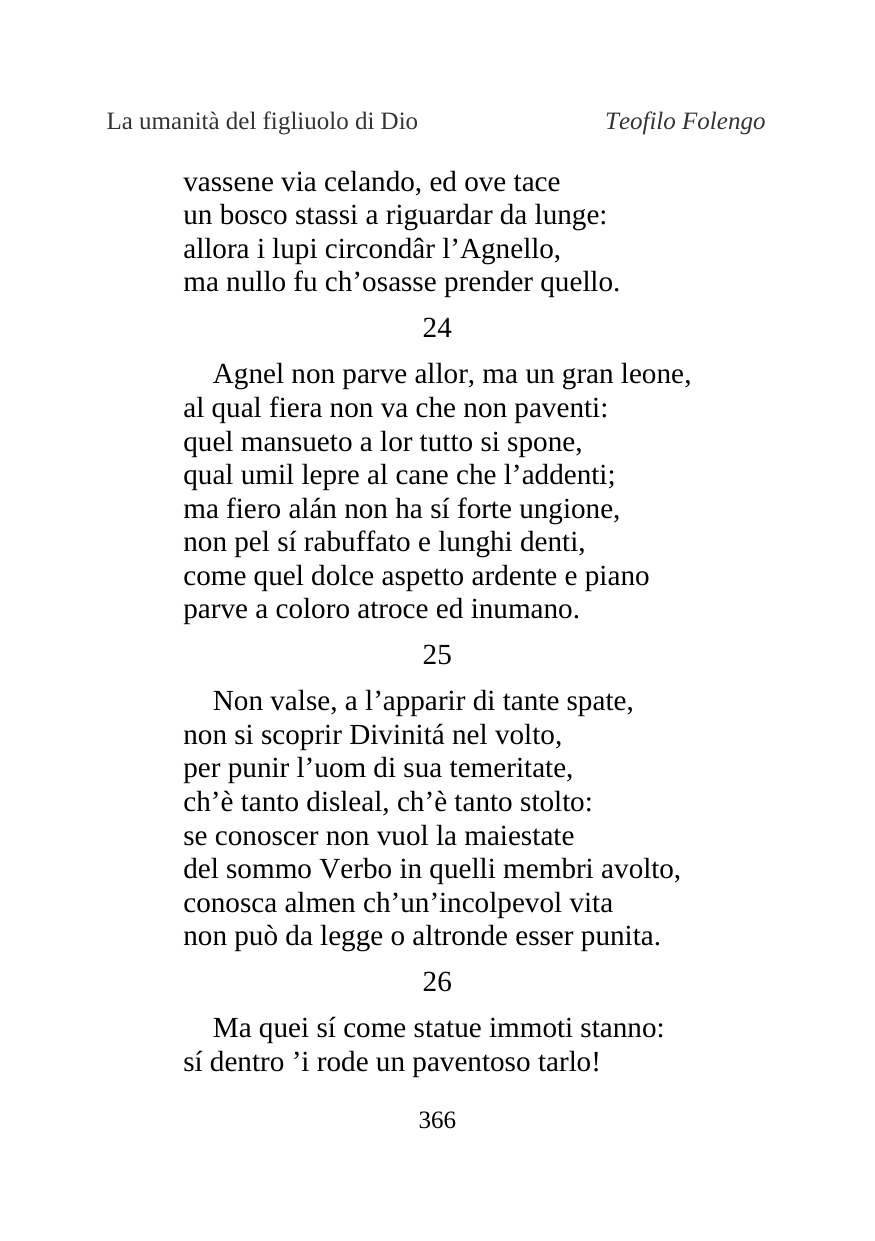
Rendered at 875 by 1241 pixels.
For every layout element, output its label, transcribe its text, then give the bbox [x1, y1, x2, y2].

text 24 [106, 311, 768, 344]
text Agnel non parve allor, ma un gran leone, al qual fiera non va che non paventi: quel mansueto a lor tutto si spone, qual umil lepre al cane che l’addenti; ma fiero alán non ha sí forte ungione, non pel sí rabuffato e lunghi denti, come quel dolce aspetto ardente e piano parve a coloro atroce ed inumano. [183, 357, 768, 625]
text vassene via celando, ed ove tace un bosco stassi a riguardar da lunge: allora i lupi circondâr l’Agnello, ma nullo fu ch’osasse prender quello. [183, 164, 768, 298]
text Non valse, a l’apparir di tante spate, non si scoprir Divinitá nel volto, per punir l’uom di sua temeritate, ch’è tanto disleal, ch’è tanto stolto: se conoscer non vuol la maiestate del sommo Verbo in quelli membri avolto, conosca almen ch’un’incolpevol vita non può da legge o altronde esser punita. [183, 683, 768, 952]
text 26 [106, 964, 768, 998]
text Ma quei sí come statue immoti stanno: sí dentro ’i rode un paventoso tarlo! [183, 1010, 768, 1077]
text 25 [106, 637, 768, 671]
